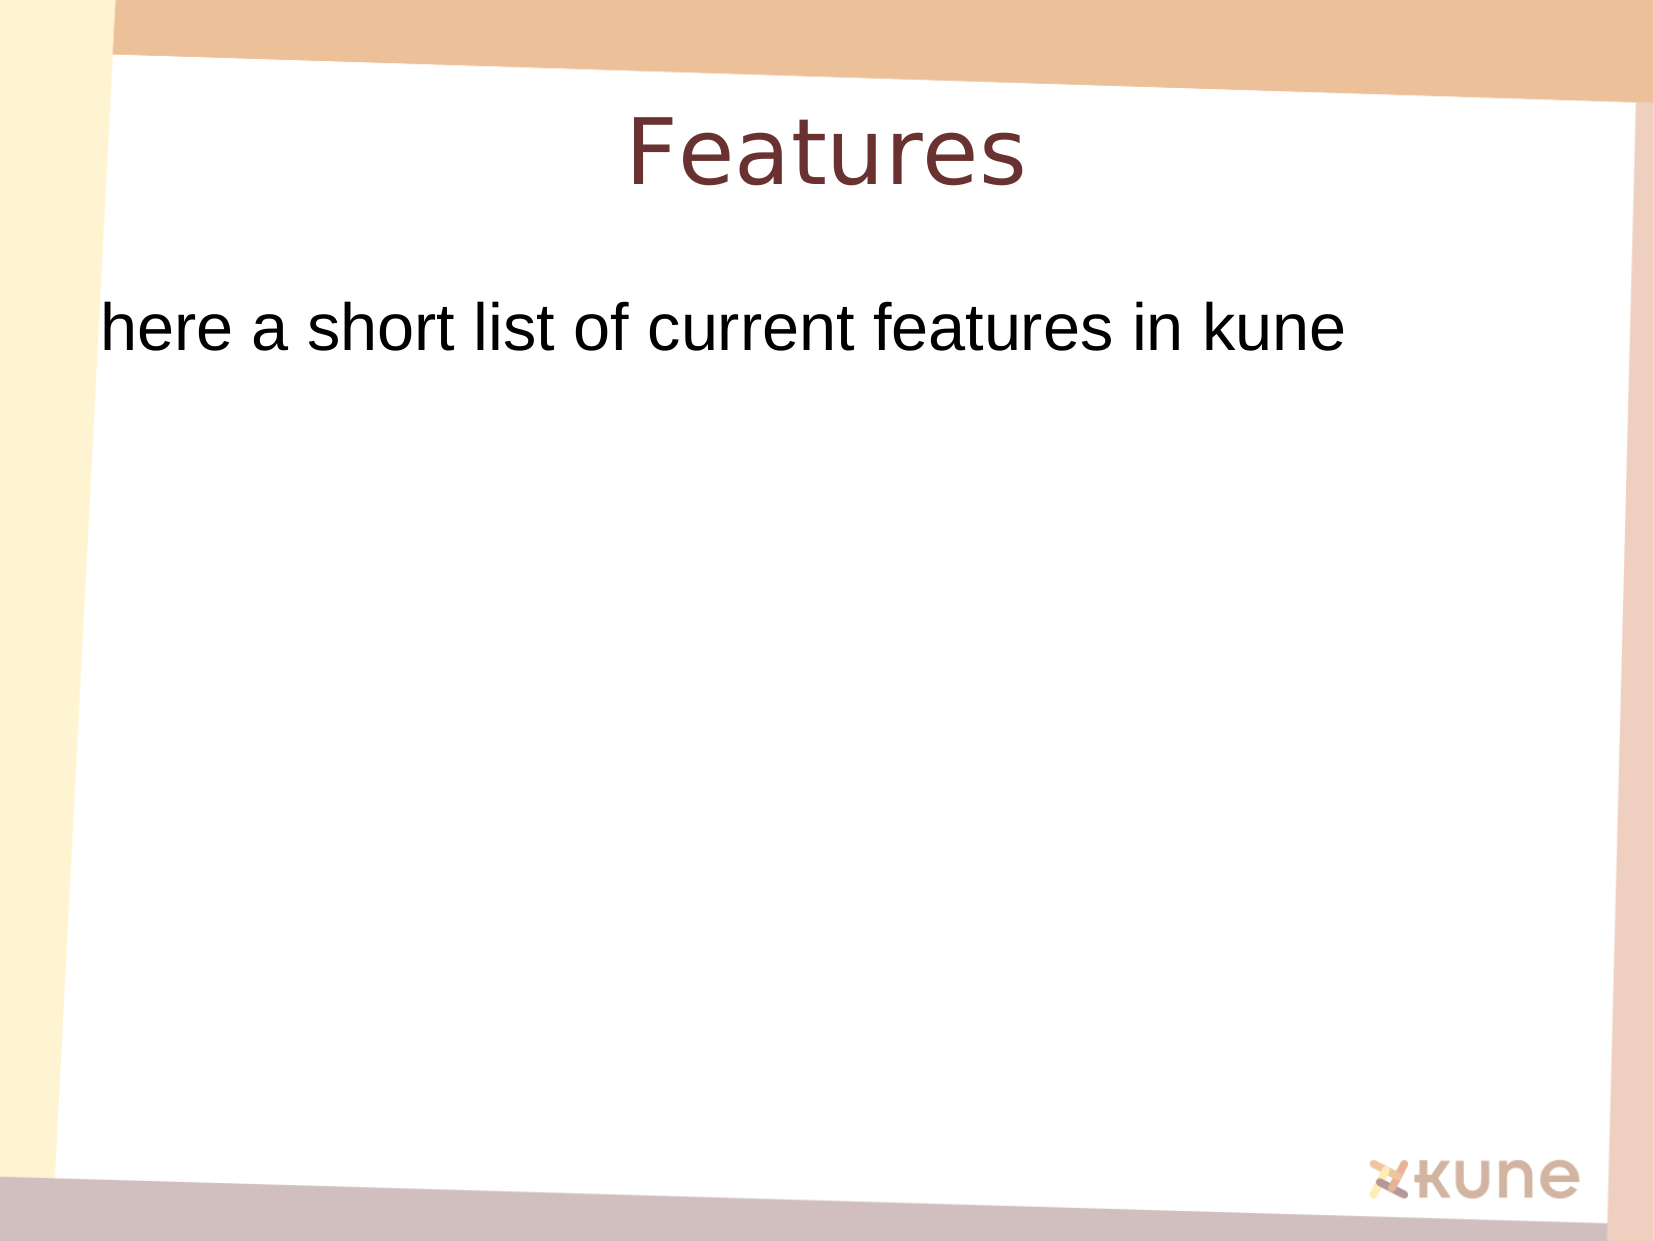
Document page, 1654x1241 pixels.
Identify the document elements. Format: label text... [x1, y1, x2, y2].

list here a short list of current features in kune [82, 290, 1571, 1094]
title Features [82, 56, 1571, 250]
picture [0, 0, 1654, 1241]
